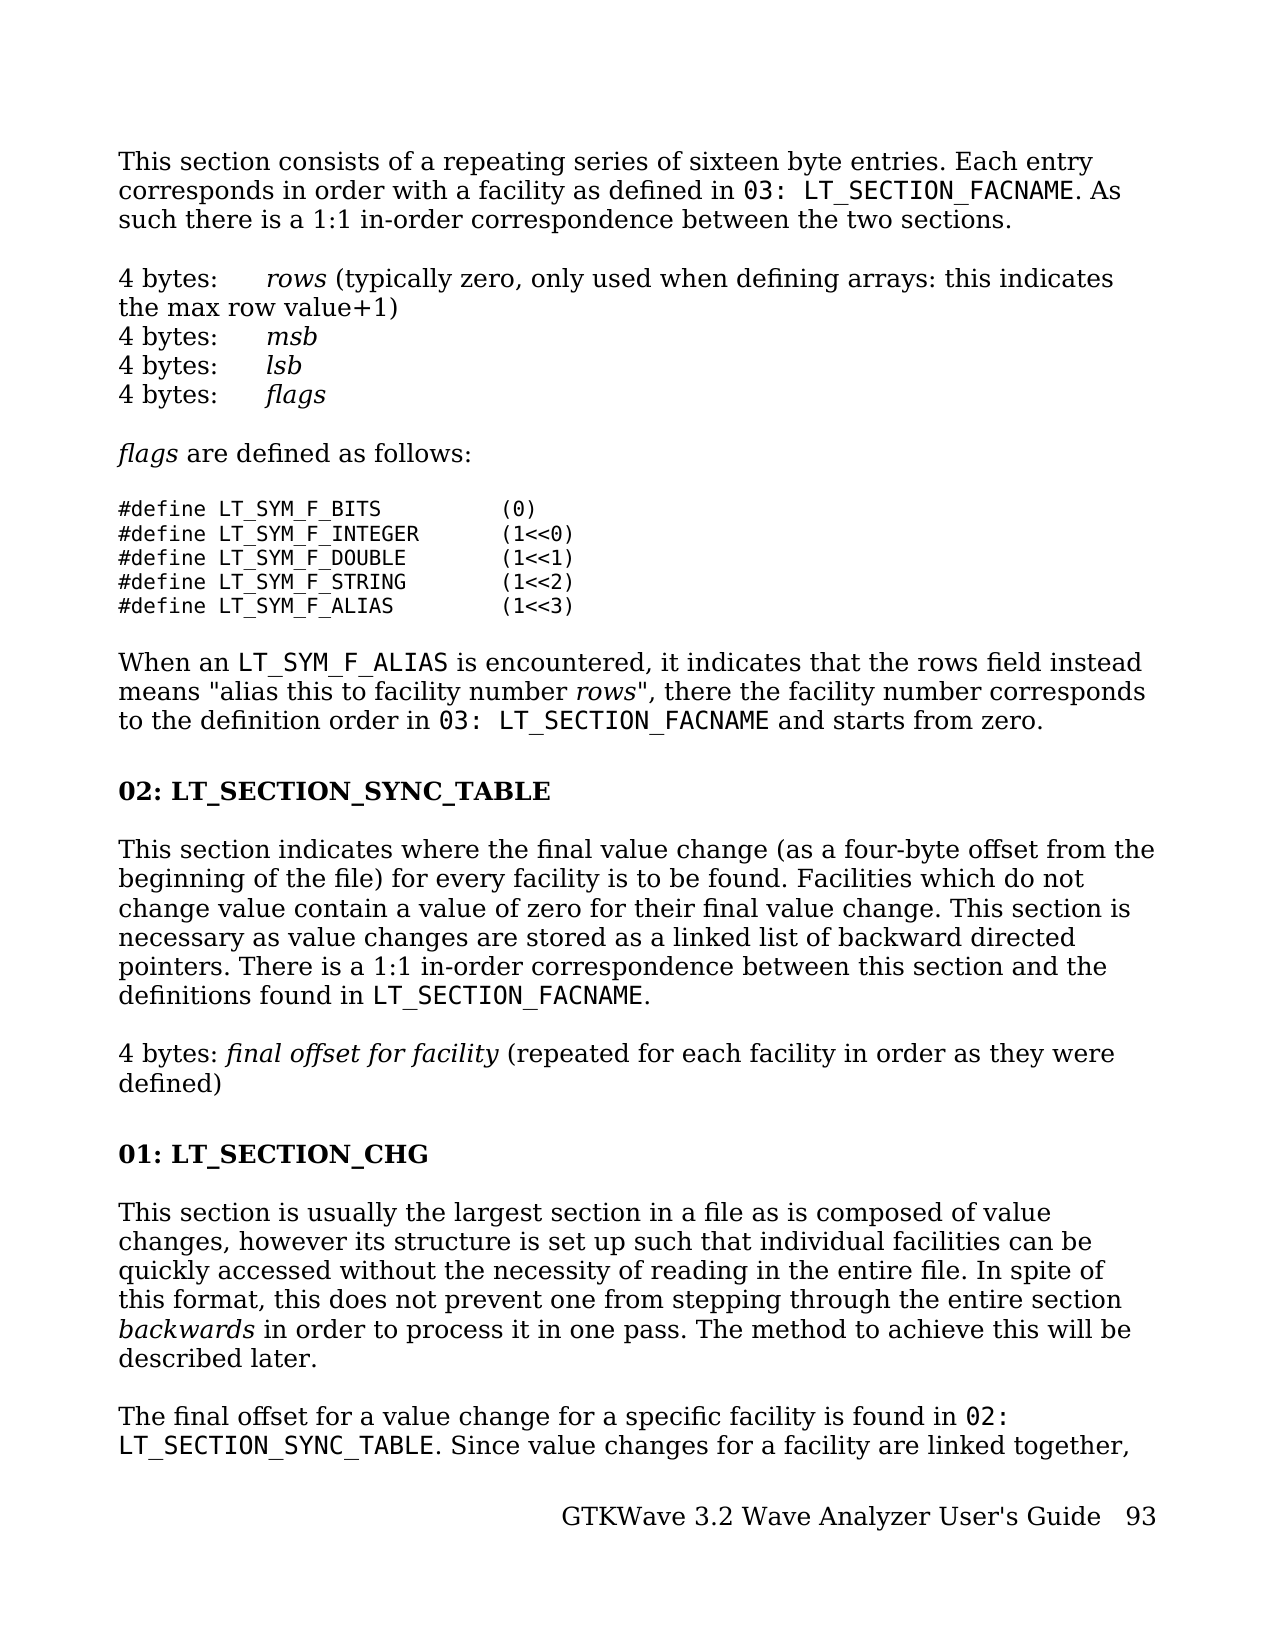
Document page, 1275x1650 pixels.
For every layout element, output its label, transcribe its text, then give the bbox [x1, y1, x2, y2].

text 01: LT_SECTION_CHG This section is usually the largest section in a file as is composed of value changes, however its structure is set up such that individual facilities can be quickly accessed without the necessity of reading in the entire file. In spite of this format, this does not prevent one from stepping through the entire section backwards in order to process it in one pass. The method to achieve this will be described later. The final offset for a value change for a specific facility is found in 02: LT_SECTION_SYNC_TABLE. Since value changes for a facility are linked together, [118, 1111, 1157, 1461]
text 02: LT_SECTION_SYNC_TABLE This section indicates where the final value change (as a four-byte offset from the beginning of the file) for every facility is to be found. Facilities which do not change value contain a value of zero for their final value change. This section is necessary as value changes are stored as a linked list of backward directed pointers. There is a 1:1 in-order correspondence between this section and the definitions found in LT_SECTION_FACNAME. 4 bytes: final offset for facility (repeated for each facility in order as they were defined) [118, 748, 1157, 1098]
text This section consists of a repeating series of sixteen byte entries. Each entry corresponds in order with a facility as defined in 03: LT_SECTION_FACNAME. As such there is a 1:1 in-order correspondence between the two sections. 4 bytes: rows (typically zero, only used when defining arrays: this indicates the max row value+1) 4 bytes: msb 4 bytes: lsb 4 bytes: flags flags are defined as follows: #define LT_SYM_F_BITS (0) #define LT_SYM_F_INTEGER (1<<0) #define LT_SYM_F_DOUBLE (1<<1) #define LT_SYM_F_STRING (1<<2) #define LT_SYM_F_ALIAS (1<<3) When an LT_SYM_F_ALIAS is encountered, it indicates that the rows field instead means "alias this to facility number rows", there the facility number corresponds to the definition order in 03: LT_SECTION_FACNAME and starts from zero. [118, 118, 1157, 735]
